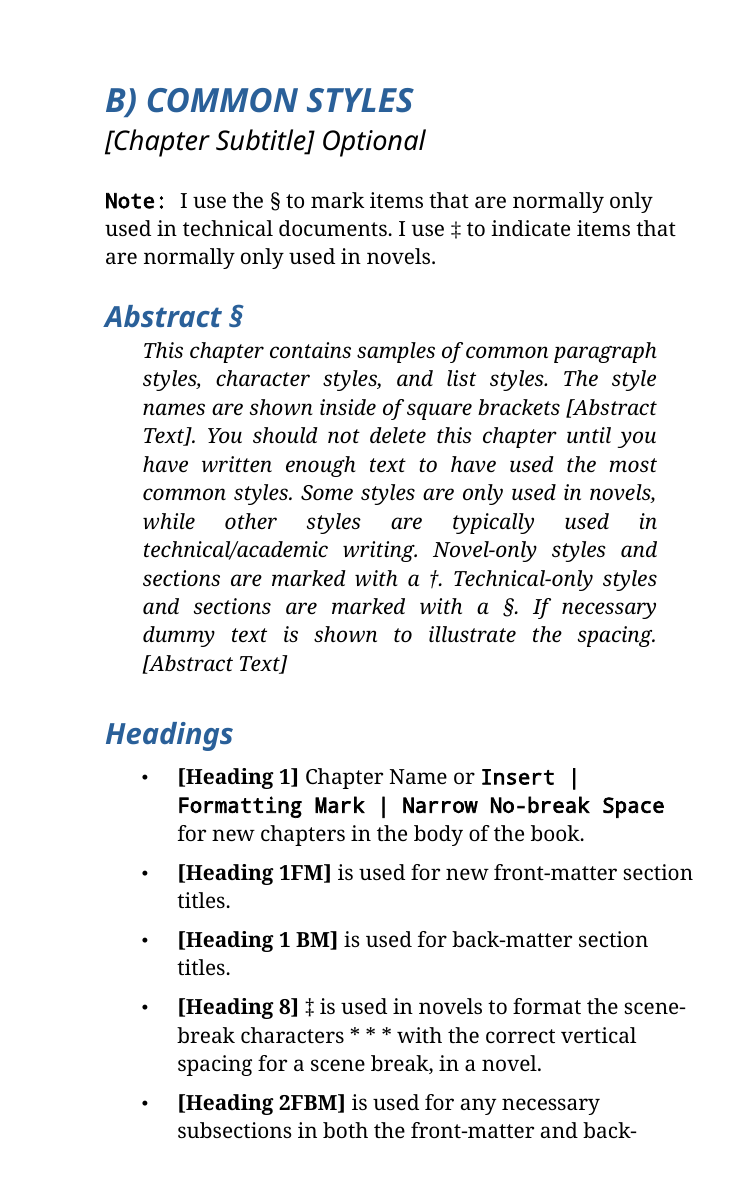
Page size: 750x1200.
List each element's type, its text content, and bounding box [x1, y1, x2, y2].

subtitle Headings [105, 713, 697, 753]
subtitle B) Common Styles [105, 76, 697, 122]
list [Heading 1] Chapter Name or Insert | Formatting Mark | Narrow No-break Space for new chapters in the body of the book. [141, 762, 697, 847]
list [Heading 1FM] is used for new front-matter section titles. [141, 858, 697, 914]
list [Heading 1 BM] is used for back-matter section titles. [141, 925, 697, 982]
list [Heading 8] ‡ is used in novels to format the scene-break characters * * * with the correct vertical spacing for a scene break, in a novel. [141, 992, 697, 1078]
list [Heading 2FBM] is used for any necessary subsections in both the front-matter and back- [141, 1088, 697, 1145]
text Note: I use the § to mark items that are normally only used in technical documents. I use ‡ to indicate items that are normally only used in novels. [105, 186, 697, 271]
subtitle Abstract § [105, 296, 697, 336]
text This chapter contains samples of common paragraph styles, character styles, and list styles. The style names are shown inside of square brackets [Abstract Text]. You should not delete this chapter until you have written enough text to have used the most common styles. Some styles are only used in novels, while other styles are typically used in technical/academic writing. Novel-only styles and sections are marked with a †. Technical-only styles and sections are marked with a §. If necessary dummy text is shown to illustrate the spacing. [Abstract Text] [142, 336, 660, 677]
subtitle [Chapter Subtitle] Optional [105, 122, 697, 159]
